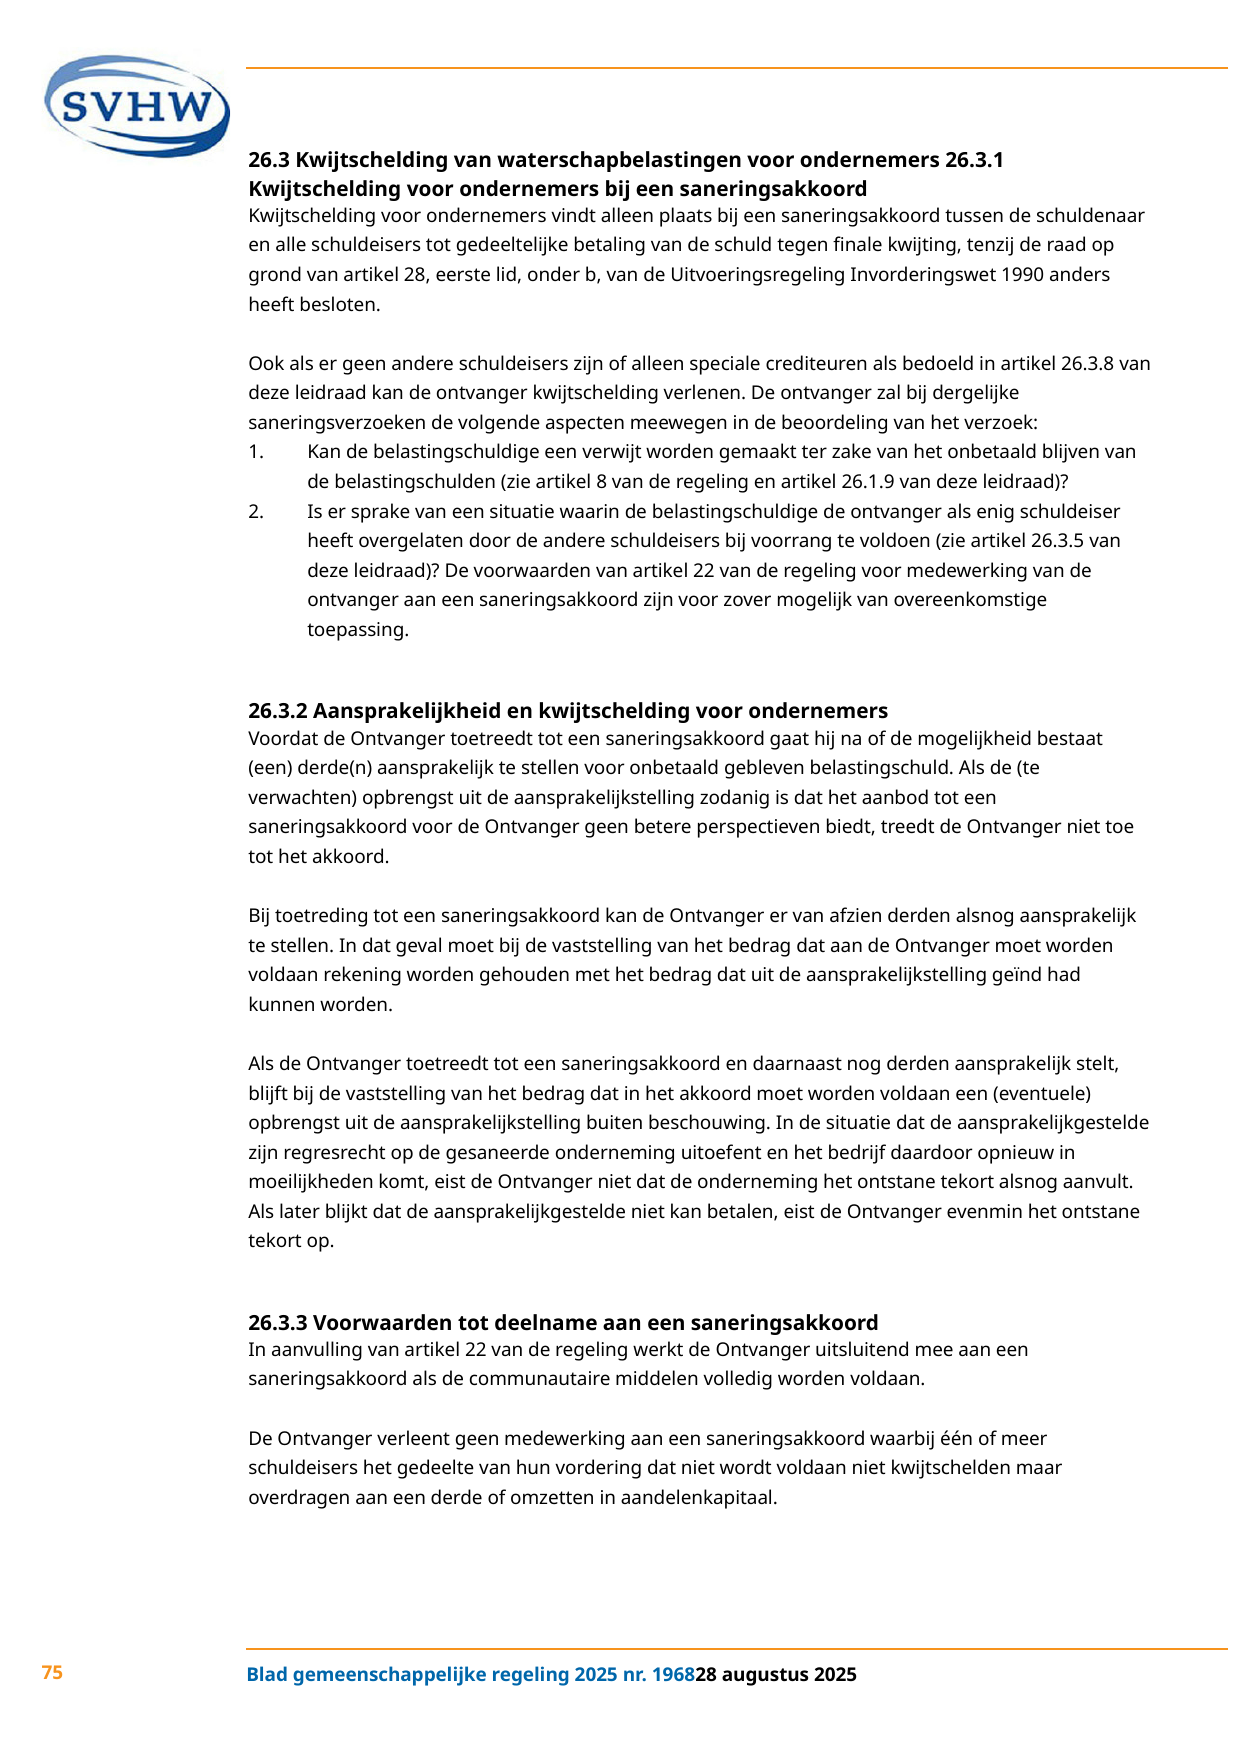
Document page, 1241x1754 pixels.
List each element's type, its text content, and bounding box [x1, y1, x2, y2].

text Voordat de Ontvanger toetreedt tot een saneringsakkoord gaat hij na of de mogelijkheid bestaat (een) derde(n) aansprakelijk te stellen voor onbetaald gebleven belastingschuld. Als de (te verwachten) opbrengst uit de aansprakelijkstelling zodanig is dat het aanbod tot een saneringsakkoord voor de Ontvanger geen betere perspectieven biedt, treedt de Ontvanger niet toe tot het akkoord. [248, 725, 1152, 869]
picture [41, 47, 231, 172]
text Bij toetreding tot een saneringsakkoord kan de Ontvanger er van afzien derden alsnog aansprakelijk te stellen. In dat geval moet bij de vaststelling van het bedrag dat aan de Ontvanger moet worden voldaan rekening worden gehouden met het bedrag dat uit de aansprakelijkstelling geïnd had kunnen worden. [248, 902, 1152, 1017]
text 26.3.2 Aansprakelijkheid en kwijtschelding voor ondernemers [248, 696, 1152, 725]
text Ook als er geen andere schuldeisers zijn of alleen speciale crediteuren als bedoeld in artikel 26.3.8 van deze leidraad kan de ontvanger kwijtschelding verlenen. De ontvanger zal bij dergelijke saneringsverzoeken de volgende aspecten meewegen in de beoordeling van het verzoek: [248, 350, 1152, 435]
list Is er sprake van een situatie waarin de belastingschuldige de ontvanger als enig schuldeiser heeft overgelaten door de andere schuldeisers bij voorrang te voldoen (zie artikel 26.3.5 van deze leidraad)? De voorwaarden van artikel 22 van de regeling voor medewerking van de ontvanger aan een saneringsakkoord zijn voor zover mogelijk van overeenkomstige toepassing. [248, 498, 1152, 642]
text De Ontvanger verleent geen medewerking aan een saneringsakkoord waarbij één of meer schuldeisers het gedeelte van hun vordering dat niet wordt voldaan niet kwijtschelden maar overdragen aan een derde of omzetten in aandelenkapitaal. [248, 1425, 1152, 1510]
text Kwijtschelding voor ondernemers vindt alleen plaats bij een saneringsakkoord tussen de schuldenaar en alle schuldeisers tot gedeeltelijke betaling van de schuld tegen finale kwijting, tenzij de raad op grond van artikel 28, eerste lid, onder b, van de Uitvoeringsregeling Invorderingswet 1990 anders heeft besloten. [248, 202, 1152, 317]
text In aanvulling van artikel 22 van de regeling werkt de Ontvanger uitsluitend mee aan een saneringsakkoord als de communautaire middelen volledig worden voldaan. [248, 1336, 1152, 1391]
text 26.3.3 Voorwaarden tot deelname aan een saneringsakkoord [248, 1308, 1152, 1336]
list Kan de belastingschuldige een verwijt worden gemaakt ter zake van het onbetaald blijven van de belastingschulden (zie artikel 8 van de regeling en artikel 26.1.9 van deze leidraad)? [248, 439, 1152, 494]
text 26.3 Kwijtschelding van waterschapbelastingen voor ondernemers 26.3.1 Kwijtschelding voor ondernemers bij een saneringsakkoord [248, 145, 1152, 202]
text Als de Ontvanger toetreedt tot een saneringsakkoord en daarnaast nog derden aansprakelijk stelt, blijft bij de vaststelling van het bedrag dat in het akkoord moet worden voldaan een (eventuele) opbrengst uit de aansprakelijkstelling buiten beschouwing. In de situatie dat de aansprakelijkgestelde zijn regresrecht op de gesaneerde onderneming uitoefent en het bedrijf daardoor opnieuw in moeilijkheden komt, eist de Ontvanger niet dat de onderneming het ontstane tekort alsnog aanvult. Als later blijkt dat de aansprakelijkgestelde niet kan betalen, eist de Ontvanger evenmin het ontstane tekort op. [248, 1050, 1152, 1253]
